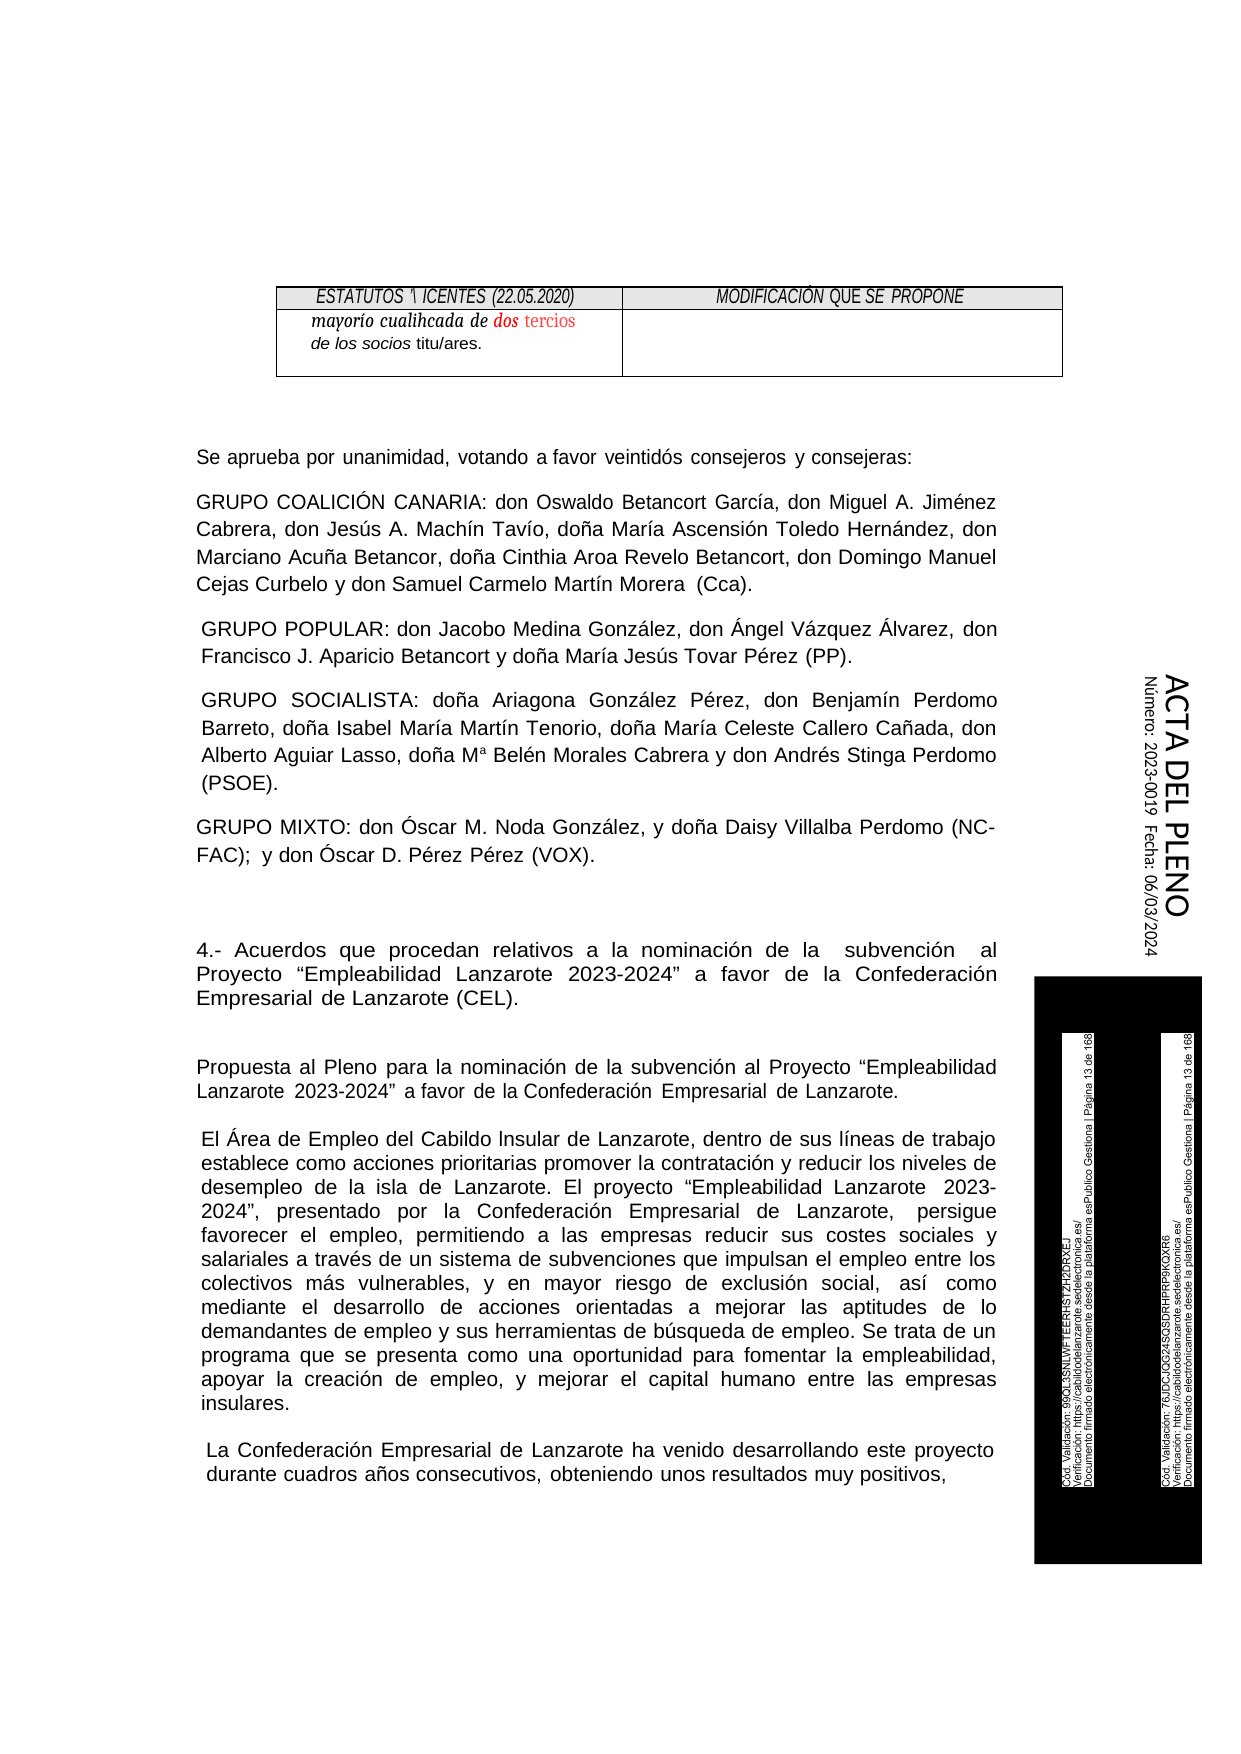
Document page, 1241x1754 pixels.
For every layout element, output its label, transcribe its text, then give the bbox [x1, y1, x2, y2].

text 4.- Acuerdos que procedan relativos a la nominación de la subvención al Proyecto “Empleabilidad Lanzarote 2023-2024” a favor de la Confederación Empresarial de Lanzarote (CEL). [196, 938, 997, 1010]
text GRUPO SOCIALISTA: doña Ariagona González Pérez, don Benjamín Perdomo Barreto, doña Isabel María Martín Tenorio, doña María Celeste Callero Cañada, don Alberto Aguiar Lasso, doña Ma Belén Morales Cabrera y don Andrés Stinga Perdomo (PSOE). [201, 688, 998, 794]
table_header MODIFICACIÓN QUE SE PROPONE [623, 288, 1062, 309]
text Número: 2023-0019 Fecha: 06/03/2024 [1142, 676, 1161, 964]
text Se aprueba por unanimidad, votando a favor veintidós consejeros y consejeras: [196, 445, 1213, 469]
table_cell mayorío cualihcada de dos tercios de los socios titu/ares. [277, 310, 622, 376]
text ACTA DEL PLENO [1161, 674, 1196, 964]
table_header ESTATUTOS ’\ ICENTES (22.05.2020) [277, 288, 622, 309]
text Propuesta al Pleno para la nominación de la subvención al Proyecto “Empleabilidad Lanzarote 2023-2024” a favor de la Confederación Empresarial de Lanzarote. [196, 1054, 998, 1102]
table_cell [623, 310, 1062, 376]
text La Confederación Empresarial de Lanzarote ha venido desarrollando este proyecto durante cuadros años consecutivos, obteniendo unos resultados muy positivos, [206, 1438, 995, 1486]
text GRUPO MIXTO: don Óscar M. Noda González, y doña Daisy Villalba Perdomo (NC- FAC); y don Óscar D. Pérez Pérez (VOX). [196, 815, 996, 866]
text GRUPO POPULAR: don Jacobo Medina González, don Ángel Vázquez Álvarez, don Francisco J. Aparicio Betancort y doña María Jesús Tovar Pérez (PP). [201, 616, 997, 668]
picture [1161, 1033, 1194, 1487]
text GRUPO COALICIÓN CANARIA: don Oswaldo Betancort García, don Miguel A. Jiménez Cabrera, don Jesús A. Machín Tavío, doña María Ascensión Toledo Hernández, don Marciano Acuña Betancor, doña Cinthia Aroa Revelo Betancort, don Domingo Manuel Cejas Curbelo y don Samuel Carmelo Martín Morera (Cca). [196, 490, 998, 596]
picture [1062, 1033, 1094, 1487]
text El Área de Empleo del Cabildo lnsular de Lanzarote, dentro de sus líneas de trabajo establece como acciones prioritarias promover la contratación y reducir los niveles de desempleo de la isla de Lanzarote. El proyecto “Empleabilidad Lanzarote 2023- 2024”, presentado por la Confederación Empresarial de Lanzarote, persigue favorecer el empleo, permitiendo a las empresas reducir sus costes sociales y salariales a través de un sistema de subvenciones que impulsan el empleo entre los colectivos más vulnerables, y en mayor riesgo de exclusión social, así como mediante el desarrollo de acciones orientadas a mejorar las aptitudes de lo demandantes de empleo y sus herramientas de búsqueda de empleo. Se trata de un programa que se presenta como una oportunidad para fomentar la empleabilidad, apoyar la creación de empleo, y mejorar el capital humano entre las empresas insulares. [201, 1127, 997, 1414]
